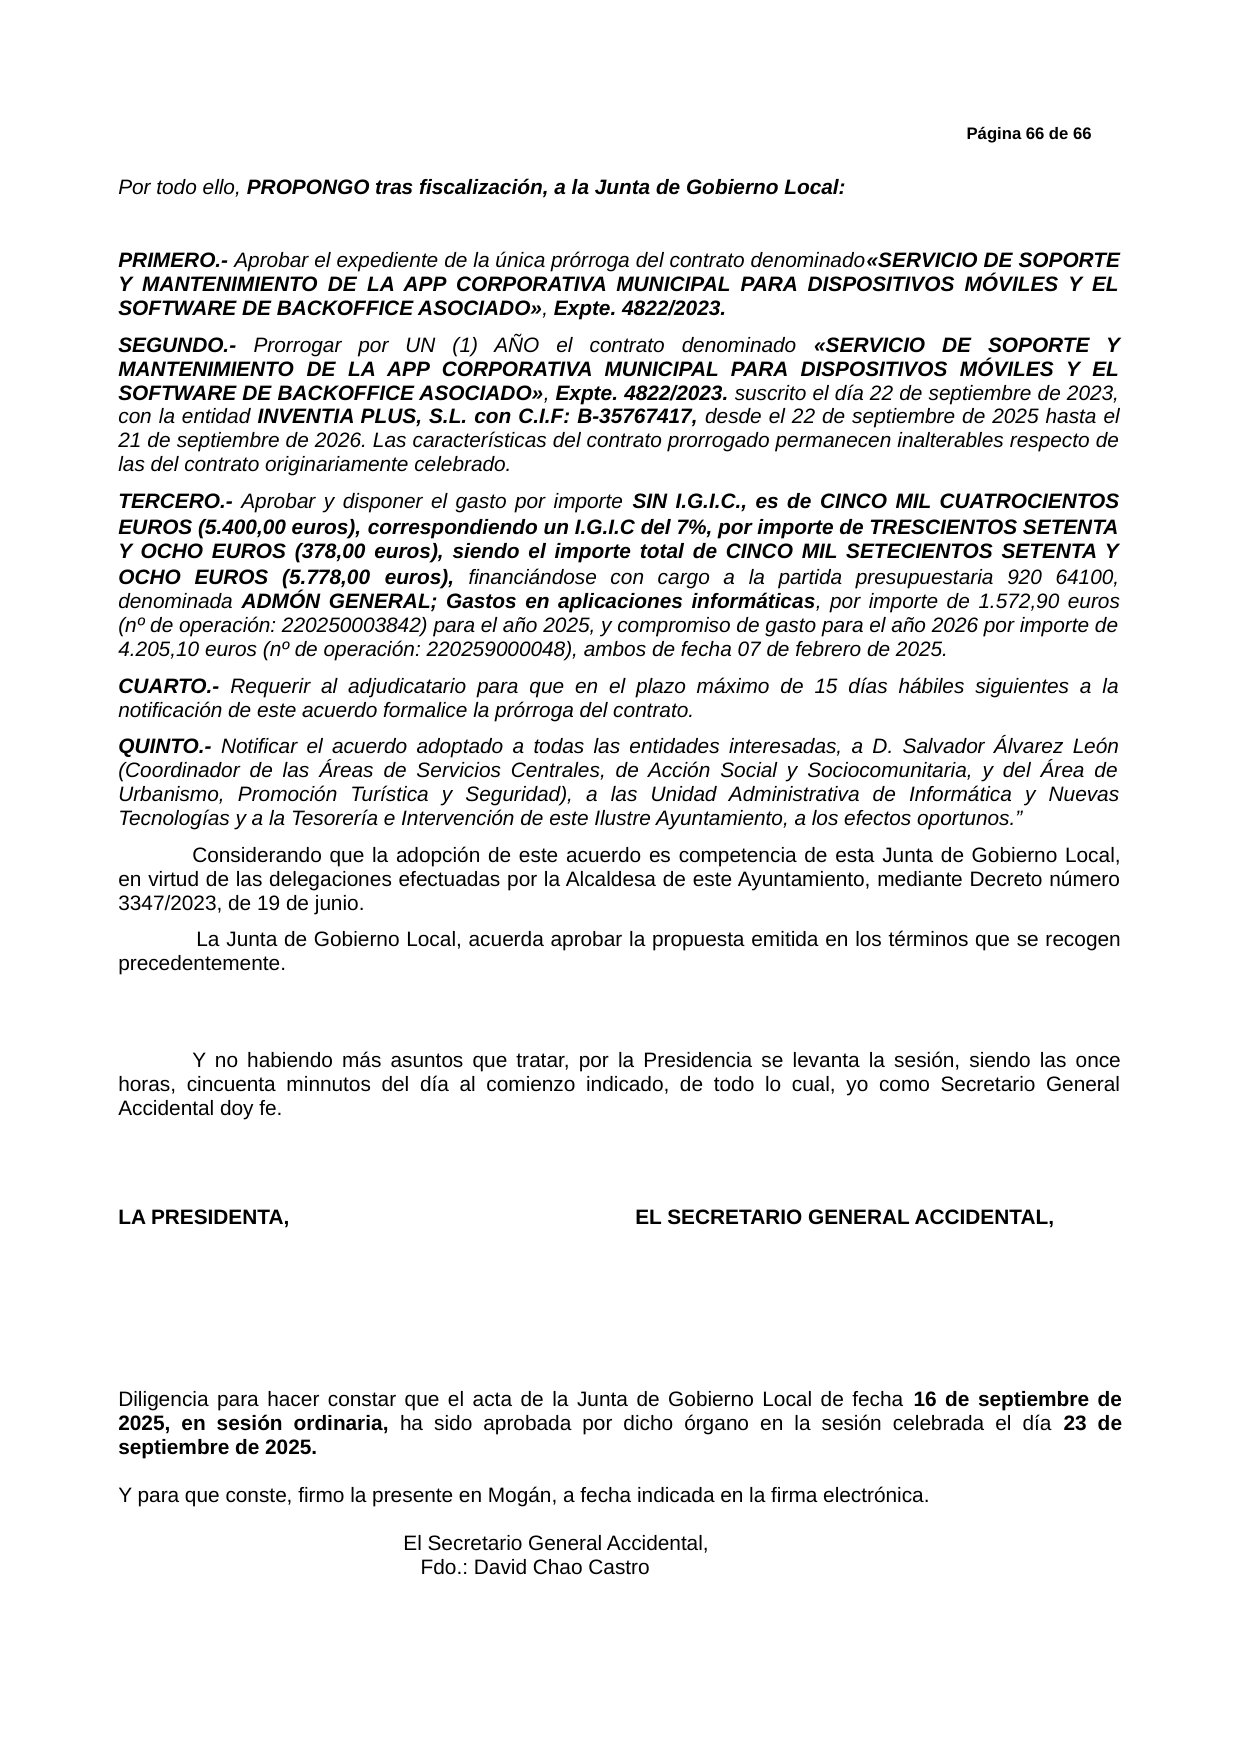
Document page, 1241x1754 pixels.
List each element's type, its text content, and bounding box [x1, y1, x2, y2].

text LA PRESIDENTA, EL SECRETARIO GENERAL ACCIDENTAL, [118, 1205, 1122, 1229]
text Diligencia para hacer constar que el acta de la Junta de Gobierno Local de fecha 16 de septiembre de 2025, en sesión ordinaria, ha sido aprobada por dicho órgano en la sesión celebrada el día 23 de septiembre de 2025. [118, 1387, 1122, 1459]
text Fdo.: David Chao Castro [118, 1555, 1122, 1579]
text Y no habiendo más asuntos que tratar, por la Presidencia se levanta la sesión, siendo las once horas, cincuenta minnutos del día al comienzo indicado, de todo lo cual, yo como Secretario General Accidental doy fe. [118, 1048, 1122, 1119]
text Considerando que la adopción de este acuerdo es competencia de esta Junta de Gobierno Local, en virtud de las delegaciones efectuadas por la Alcaldesa de este Ayuntamiento, mediante Decreto número 3347/2023, de 19 de junio. [118, 842, 1122, 914]
text TERCERO.- Aprobar y disponer el gasto por importe SIN I.G.I.C., es de CINCO MIL CUATROCIENTOS EUROS (5.400,00 euros), correspondiendo un I.G.I.C del 7%, por importe de TRESCIENTOS SETENTA Y OCHO EUROS (378,00 euros), siendo el importe total de CINCO MIL SETECIENTOS SETENTA Y OCHO EUROS (5.778,00 euros), financiándose con cargo a la partida presupuestaria 920 64100, denominada ADMÓN GENERAL; Gastos en aplicaciones informáticas, por importe de 1.572,90 euros (nº de operación: 220250003842) para el año 2025, y compromiso de gasto para el año 2026 por importe de 4.205,10 euros (nº de operación: 220259000048), ambos de fecha 07 de febrero de 2025. [118, 489, 1122, 661]
text Y para que conste, firmo la presente en Mogán, a fecha indicada en la firma electrónica. [118, 1483, 1122, 1507]
text PRIMERO.- Aprobar el expediente de la única prórroga del contrato denominado«SERVICIO DE SOPORTE Y MANTENIMIENTO DE LA APP CORPORATIVA MUNICIPAL PARA DISPOSITIVOS MÓVILES Y EL SOFTWARE DE BACKOFFICE ASOCIADO», Expte. 4822/2023. [118, 248, 1122, 320]
text Por todo ello, PROPONGO tras fiscalización, a la Junta de Gobierno Local: [118, 175, 1122, 199]
text El Secretario General Accidental, [118, 1531, 1122, 1555]
text SEGUNDO.- Prorrogar por UN (1) AÑO el contrato denominado «SERVICIO DE SOPORTE Y MANTENIMIENTO DE LA APP CORPORATIVA MUNICIPAL PARA DISPOSITIVOS MÓVILES Y EL SOFTWARE DE BACKOFFICE ASOCIADO», Expte. 4822/2023. suscrito el día 22 de septiembre de 2023, con la entidad INVENTIA PLUS, S.L. con C.I.F: B-35767417, desde el 22 de septiembre de 2025 hasta el 21 de septiembre de 2026. Las características del contrato prorrogado permanecen inalterables respecto de las del contrato originariamente celebrado. [118, 332, 1122, 476]
text CUARTO.- Requerir al adjudicatario para que en el plazo máximo de 15 días hábiles siguientes a la notificación de este acuerdo formalice la prórroga del contrato. [118, 674, 1122, 722]
text La Junta de Gobierno Local, acuerda aprobar la propuesta emitida en los términos que se recogen precedentemente. [118, 927, 1122, 975]
text QUINTO.- Notificar el acuerdo adoptado a todas las entidades interesadas, a D. Salvador Álvarez León (Coordinador de las Áreas de Servicios Centrales, de Acción Social y Sociocomunitaria, y del Área de Urbanismo, Promoción Turística y Seguridad), a las Unidad Administrativa de Informática y Nuevas Tecnologías y a la Tesorería e Intervención de este Ilustre Ayuntamiento, a los efectos oportunos.” [118, 734, 1122, 830]
